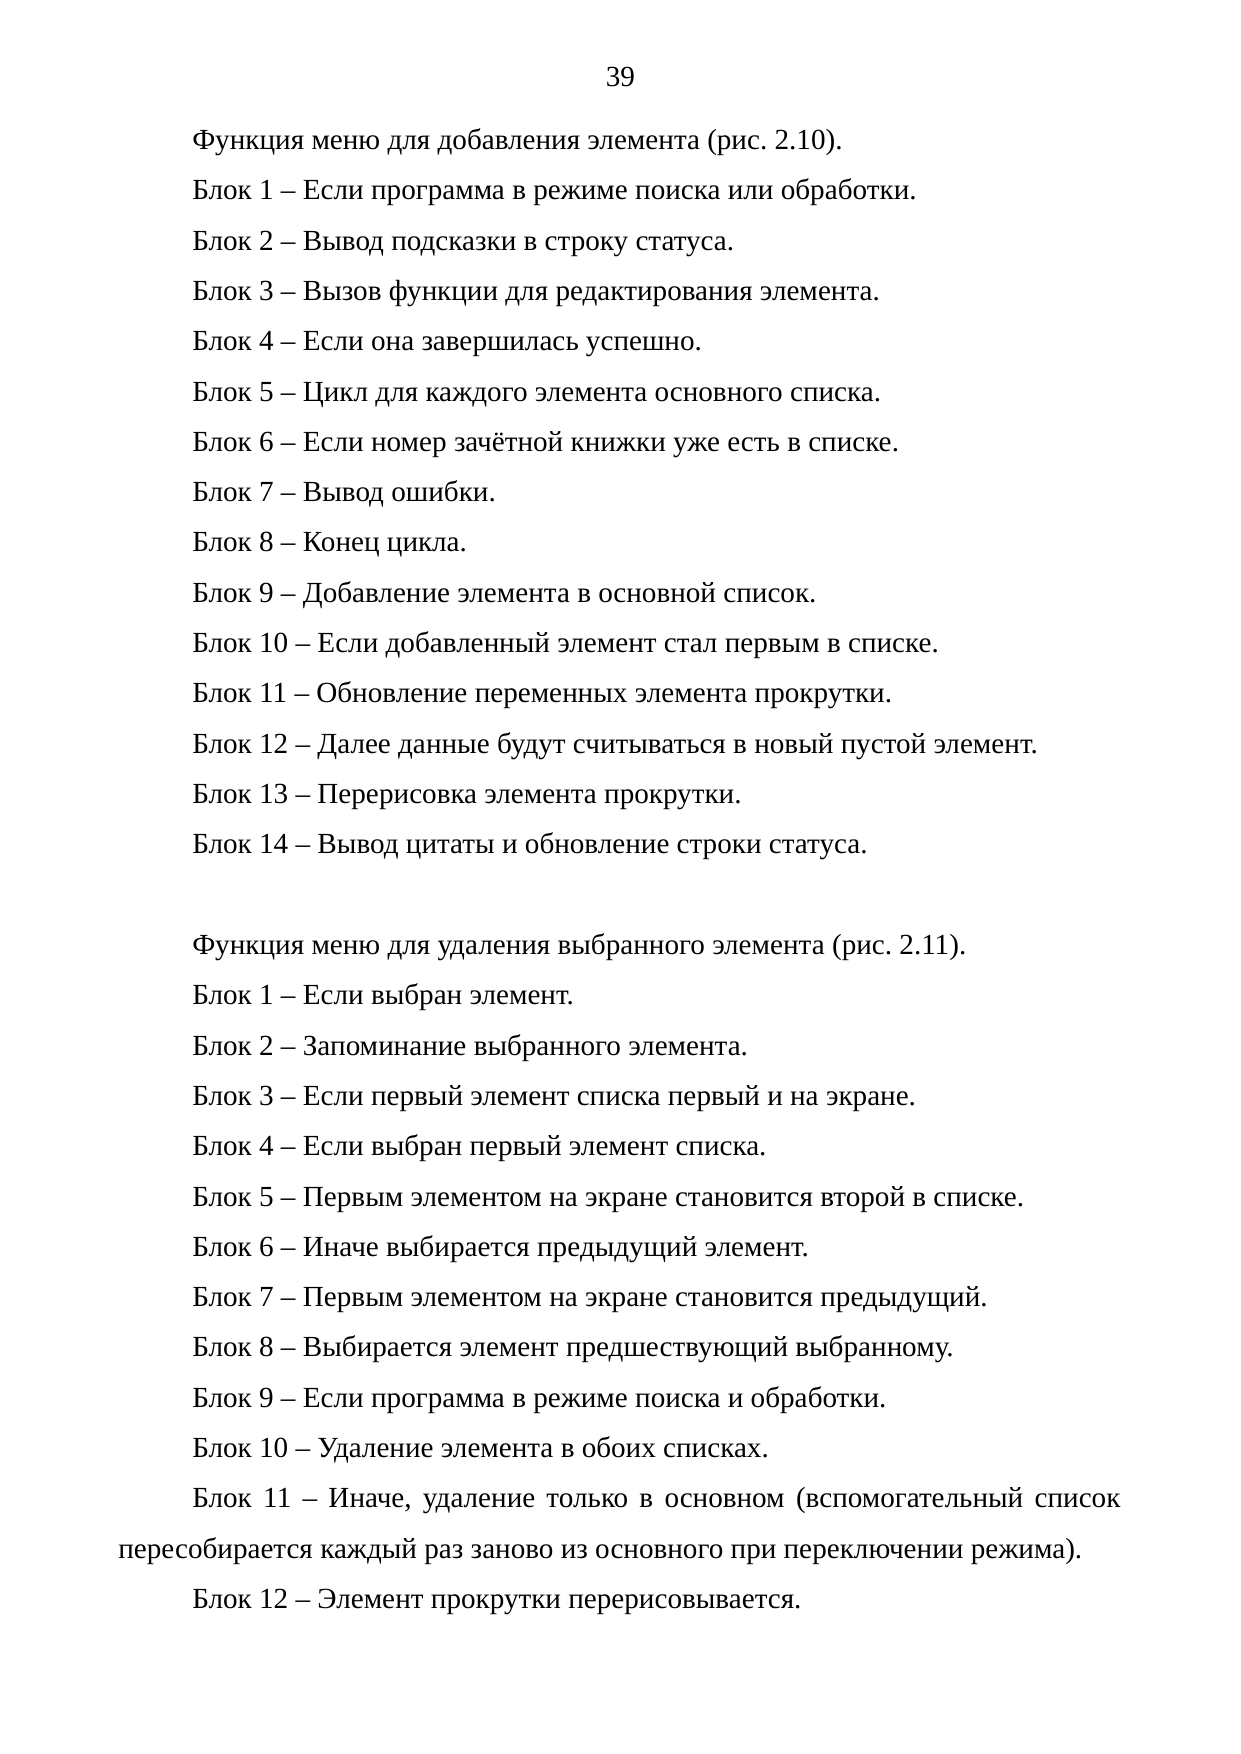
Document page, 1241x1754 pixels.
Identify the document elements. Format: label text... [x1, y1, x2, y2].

text Блок 11 – Иначе, удаление только в основном (вспомогательный список пересобирается каждый раз заново из основного при переключении режима). [118, 1481, 1122, 1564]
text Блок 7 – Вывод ошибки. [118, 474, 1122, 508]
text Блок 9 – Если программа в режиме поиска и обработки. [118, 1380, 1122, 1413]
text Блок 2 – Запоминание выбранного элемента. [118, 1028, 1122, 1061]
text Блок 11 – Обновление переменных элемента прокрутки. [118, 676, 1122, 709]
text Блок 12 – Далее данные будут считываться в новый пустой элемент. [118, 726, 1122, 759]
text Блок 10 – Если добавленный элемент стал первым в списке. [118, 625, 1122, 659]
text Функция меню для удаления выбранного элемента (рис. 2.11). [118, 927, 1122, 961]
text Блок 3 – Вызов функции для редактирования элемента. [118, 273, 1122, 307]
text Блок 6 – Если номер зачётной книжки уже есть в списке. [118, 424, 1122, 457]
text Блок 10 – Удаление элемента в обоих списках. [118, 1430, 1122, 1464]
text Блок 4 – Если выбран первый элемент списка. [118, 1128, 1122, 1162]
text Блок 1 – Если программа в режиме поиска или обработки. [118, 172, 1122, 206]
text Блок 9 – Добавление элемента в основной список. [118, 575, 1122, 608]
text Блок 13 – Перерисовка элемента прокрутки. [118, 776, 1122, 810]
text Блок 4 – Если она завершилась успешно. [118, 323, 1122, 357]
text Блок 14 – Вывод цитаты и обновление строки статуса. [118, 826, 1122, 860]
text Функция меню для добавления элемента (рис. 2.10). [118, 122, 1122, 156]
text Блок 5 – Цикл для каждого элемента основного списка. [118, 374, 1122, 407]
text Блок 3 – Если первый элемент списка первый и на экране. [118, 1078, 1122, 1112]
text Блок 7 – Первым элементом на экране становится предыдущий. [118, 1279, 1122, 1313]
text Блок 12 – Элемент прокрутки перерисовывается. [118, 1581, 1122, 1615]
text Блок 6 – Иначе выбирается предыдущий элемент. [118, 1229, 1122, 1262]
text Блок 5 – Первым элементом на экране становится второй в списке. [118, 1179, 1122, 1212]
text Блок 2 – Вывод подсказки в строку статуса. [118, 223, 1122, 256]
text Блок 8 – Конец цикла. [118, 524, 1122, 558]
text Блок 1 – Если выбран элемент. [118, 977, 1122, 1011]
text Блок 8 – Выбирается элемент предшествующий выбранному. [118, 1329, 1122, 1363]
